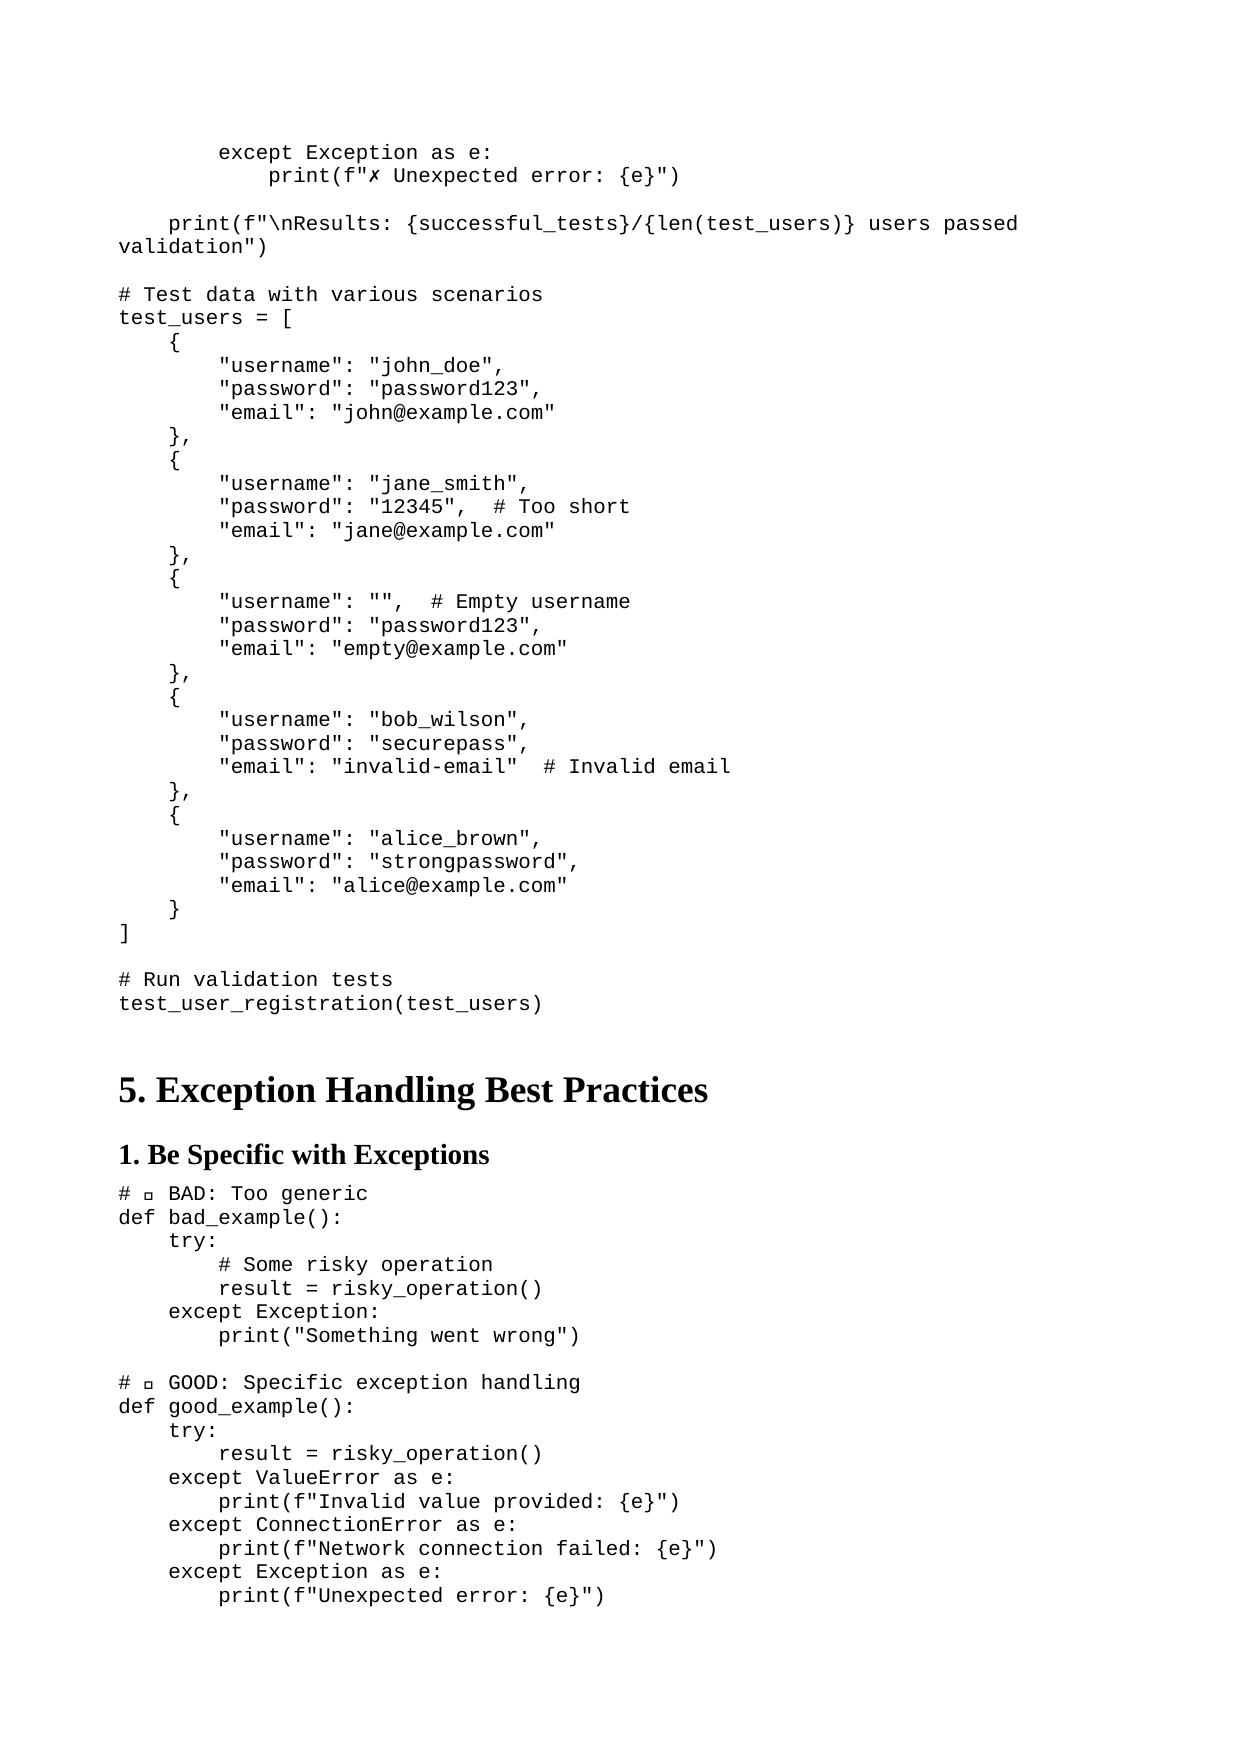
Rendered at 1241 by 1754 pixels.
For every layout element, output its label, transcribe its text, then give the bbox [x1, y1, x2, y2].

text # Some risky operation [118, 1254, 1122, 1278]
text # Run validation tests [118, 969, 1122, 993]
text { [118, 567, 1122, 591]
text "email": "invalid-email" # Invalid email [118, 757, 1122, 780]
text except ConnectionError as e: [118, 1514, 1122, 1538]
text result = risky_operation() [118, 1443, 1122, 1467]
text { [118, 686, 1122, 709]
text def bad_example(): [118, 1207, 1122, 1231]
text def good_example(): [118, 1396, 1122, 1420]
text result = risky_operation() [118, 1278, 1122, 1301]
text "email": "alice@example.com" [118, 875, 1122, 898]
text "username": "", # Empty username [118, 591, 1122, 615]
text ] [118, 922, 1122, 946]
text "password": "password123", [118, 615, 1122, 638]
text { [118, 449, 1122, 473]
text print(f"Unexpected error: {e}") [118, 1585, 1122, 1609]
text "password": "securepass", [118, 733, 1122, 757]
text print(f"Network connection failed: {e}") [118, 1538, 1122, 1562]
text try: [118, 1231, 1122, 1254]
text "password": "12345", # Too short [118, 496, 1122, 520]
text "username": "alice_brown", [118, 827, 1122, 851]
text # Test data with various scenarios [118, 284, 1122, 307]
text "email": "jane@example.com" [118, 520, 1122, 544]
text print(f"\nResults: {successful_tests}/{len(test_users)} users passed validation") [118, 213, 1122, 260]
text "username": "john_doe", [118, 354, 1122, 378]
text } [118, 898, 1122, 922]
text }, [118, 780, 1122, 804]
text print("Something went wrong") [118, 1325, 1122, 1349]
subtitle 5. Exception Handling Best Practices [118, 1067, 1122, 1110]
text "email": "john@example.com" [118, 402, 1122, 426]
text try: [118, 1420, 1122, 1443]
text }, [118, 544, 1122, 567]
text test_users = [ [118, 307, 1122, 331]
subtitle 1. Be Specific with Exceptions [118, 1137, 1122, 1171]
text { [118, 804, 1122, 827]
text test_user_registration(test_users) [118, 993, 1122, 1017]
text { [118, 331, 1122, 354]
text "username": "bob_wilson", [118, 709, 1122, 733]
text "password": "password123", [118, 378, 1122, 402]
text except Exception as e: [118, 1562, 1122, 1585]
text }, [118, 426, 1122, 449]
text "password": "strongpassword", [118, 851, 1122, 875]
text except ValueError as e: [118, 1467, 1122, 1491]
text print(f"Invalid value provided: {e}") [118, 1491, 1122, 1514]
text "username": "jane_smith", [118, 473, 1122, 496]
text # ❌ BAD: Too generic [118, 1183, 1122, 1207]
text except Exception: [118, 1301, 1122, 1325]
text "email": "empty@example.com" [118, 638, 1122, 662]
text # ✅ GOOD: Specific exception handling [118, 1372, 1122, 1396]
text print(f"✗ Unexpected error: {e}") [118, 165, 1122, 189]
text }, [118, 662, 1122, 686]
text except Exception as e: [118, 142, 1122, 165]
